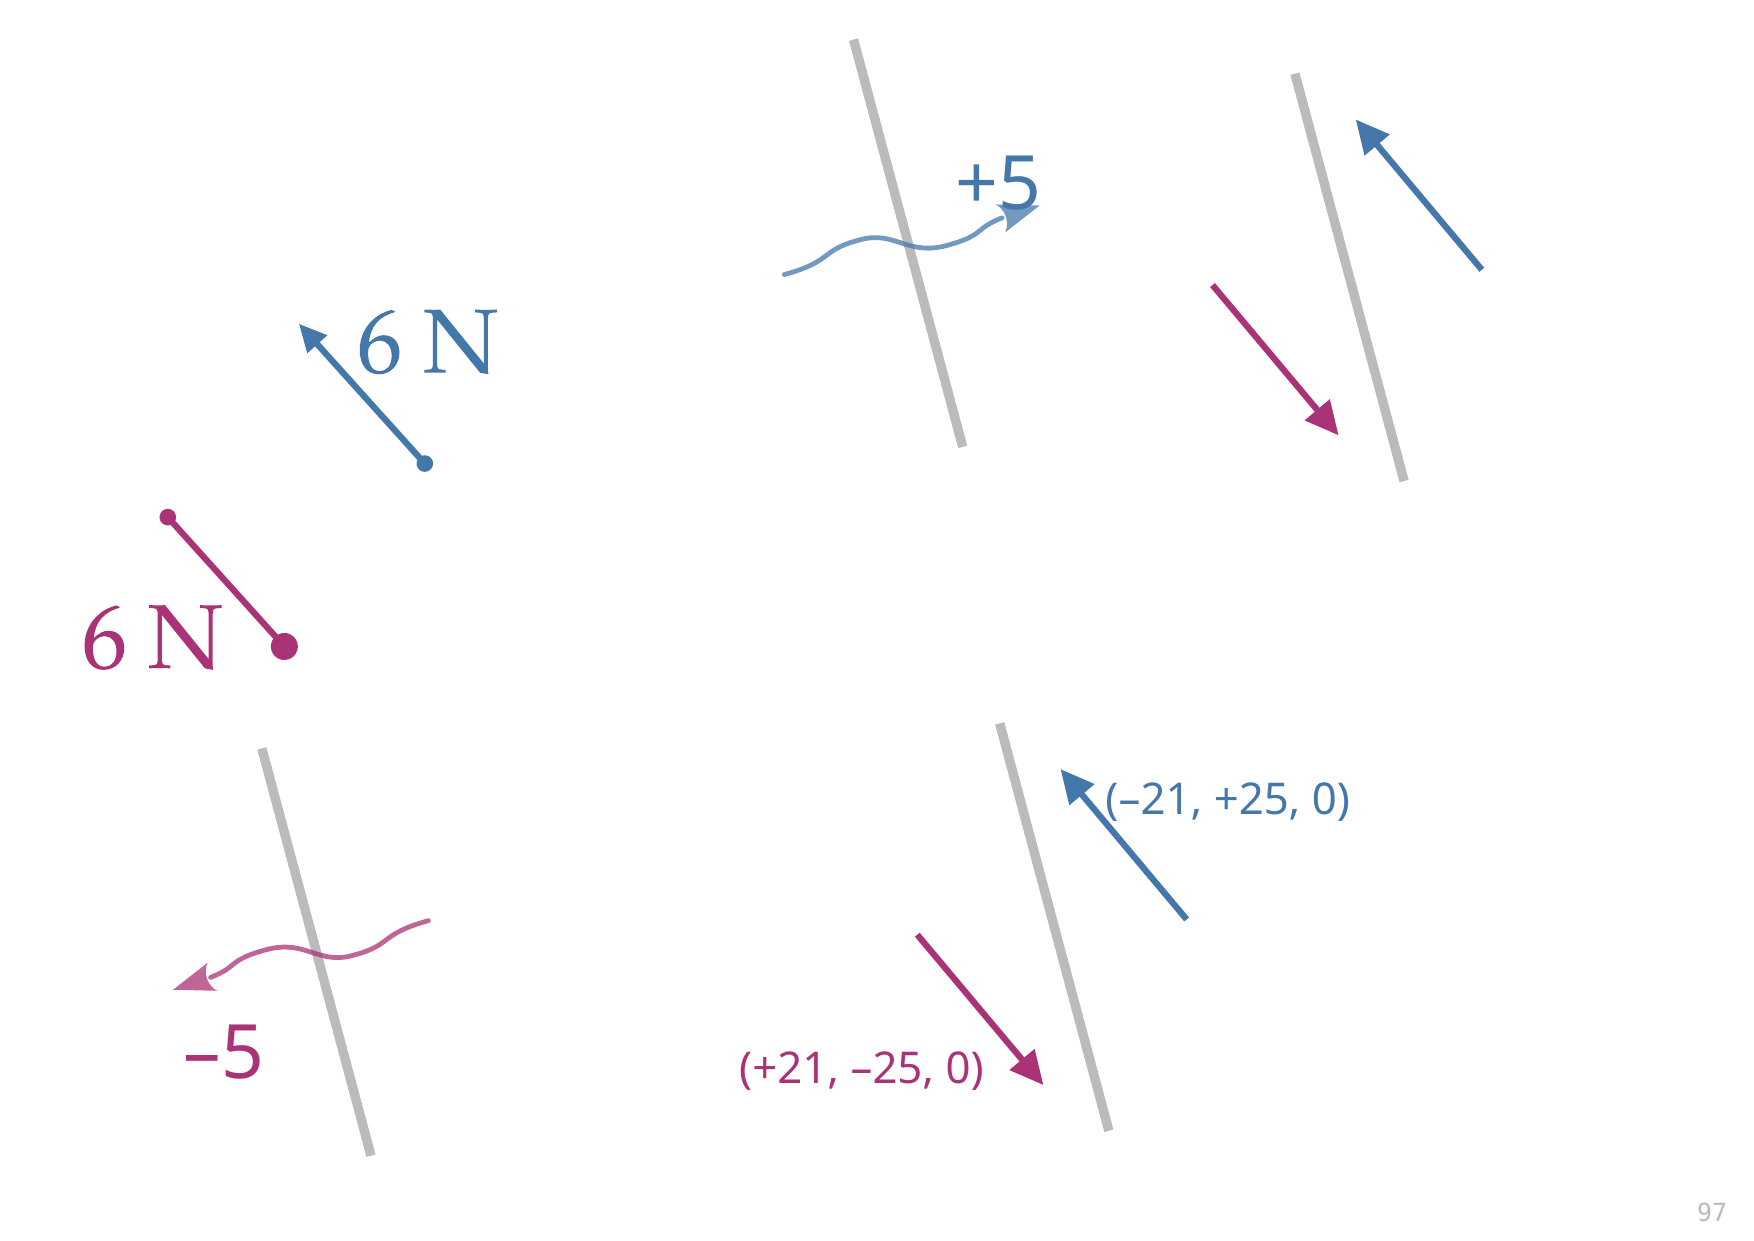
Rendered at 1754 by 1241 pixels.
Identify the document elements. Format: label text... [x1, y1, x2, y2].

text_box –5 [169, 990, 274, 1081]
text_box [359, 309, 400, 375]
text_box (–21, +25, 0) [1090, 760, 1379, 826]
text_box +5 [940, 121, 1054, 212]
text_box [424, 309, 497, 375]
text_box [149, 605, 222, 670]
text_box [84, 605, 125, 670]
text_box (+21, –25, 0) [724, 1029, 1013, 1096]
